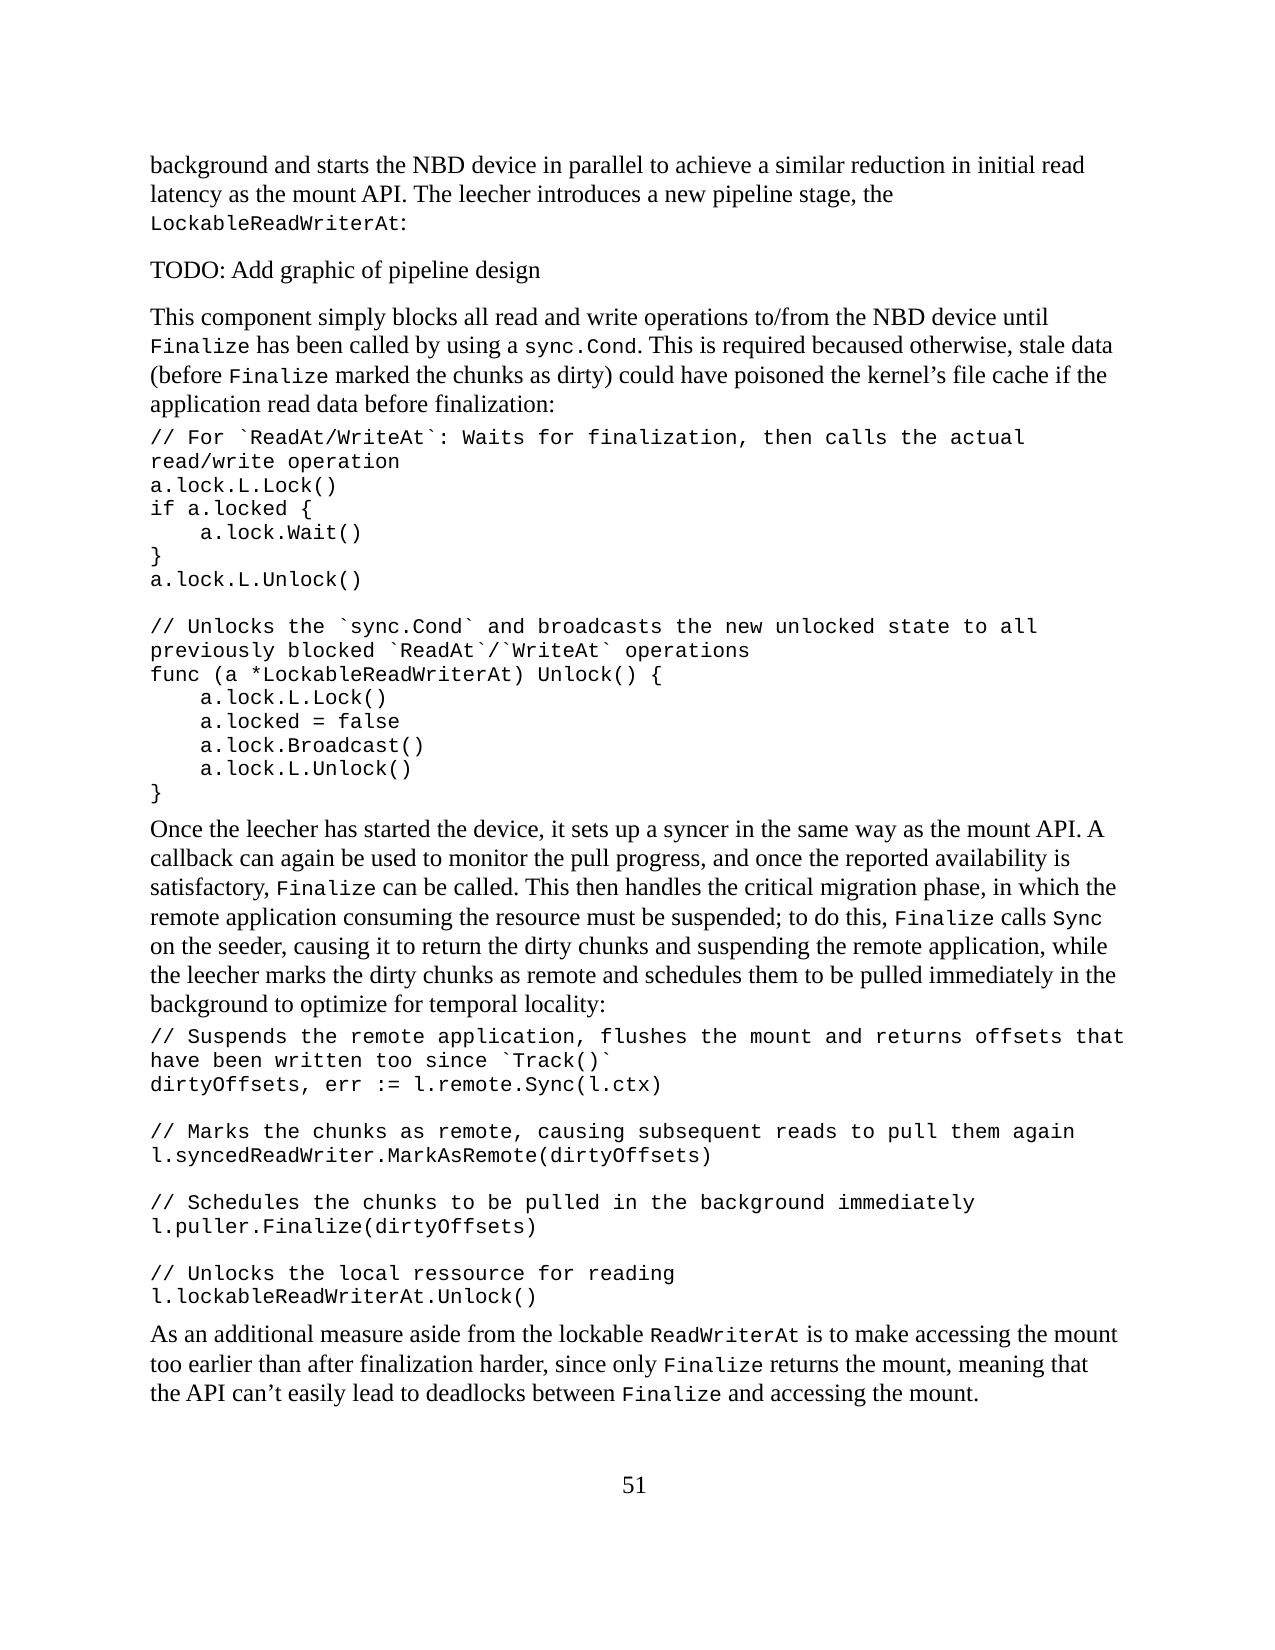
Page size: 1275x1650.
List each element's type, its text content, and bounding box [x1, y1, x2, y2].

text // Unlocks the local ressource for reading [150, 1263, 1125, 1287]
text // Schedules the chunks to be pulled in the background immediately [150, 1192, 1125, 1216]
text // Marks the chunks as remote, causing subsequent reads to pull them again [150, 1121, 1125, 1145]
text a.lock.L.Unlock() [150, 569, 1125, 593]
text } [150, 546, 1125, 569]
text } [150, 782, 1125, 806]
text background and starts the NBD device in parallel to achieve a similar reduction in initial read latency as the mount API. The leecher introduces a new pipeline stage, the LockableReadWriterAt: [150, 150, 1125, 237]
text if a.locked { [150, 498, 1125, 522]
text l.syncedReadWriter.MarkAsRemote(dirtyOffsets) [150, 1145, 1125, 1168]
text a.locked = false [150, 711, 1125, 735]
text l.puller.Finalize(dirtyOffsets) [150, 1216, 1125, 1239]
text TODO: Add graphic of pipeline design [150, 255, 1125, 284]
text // For `ReadAt/WriteAt`: Waits for finalization, then calls the actual read/write operation [150, 427, 1125, 474]
text Once the leecher has started the device, it sets up a syncer in the same way as the mount API. A callback can again be used to monitor the pull progress, and once the reported availability is satisfactory, Finalize can be called. This then handles the critical migration phase, in which the remote application consuming the resource must be suspended; to do this, Finalize calls Sync on the seeder, causing it to return the dirty chunks and suspending the remote application, while the leecher marks the dirty chunks as remote and schedules them to be pulled immediately in the background to optimize for temporal locality: [150, 814, 1125, 1017]
text This component simply blocks all read and write operations to/from the NBD device until Finalize has been called by using a sync.Cond. This is required becaused otherwise, stale data (before Finalize marked the chunks as dirty) could have poisoned the kernel’s file cache if the application read data before finalization: [150, 302, 1125, 418]
text dirtyOffsets, err := l.remote.Sync(l.ctx) [150, 1074, 1125, 1097]
text a.lock.L.Unlock() [150, 758, 1125, 782]
text func (a *LockableReadWriterAt) Unlock() { [150, 664, 1125, 687]
text As an additional measure aside from the lockable ReadWriterAt is to make accessing the mount too earlier than after finalization harder, since only Finalize returns the mount, meaning that the API can’t easily lead to deadlocks between Finalize and accessing the mount. [150, 1319, 1125, 1408]
text a.lock.L.Lock() [150, 687, 1125, 711]
text a.lock.Broadcast() [150, 735, 1125, 758]
text // Suspends the remote application, flushes the mount and returns offsets that have been written too since `Track()` [150, 1026, 1125, 1074]
text a.lock.Wait() [150, 522, 1125, 546]
text a.lock.L.Lock() [150, 474, 1125, 498]
text l.lockableReadWriterAt.Unlock() [150, 1287, 1125, 1310]
text // Unlocks the `sync.Cond` and broadcasts the new unlocked state to all previously blocked `ReadAt`/`WriteAt` operations [150, 616, 1125, 664]
